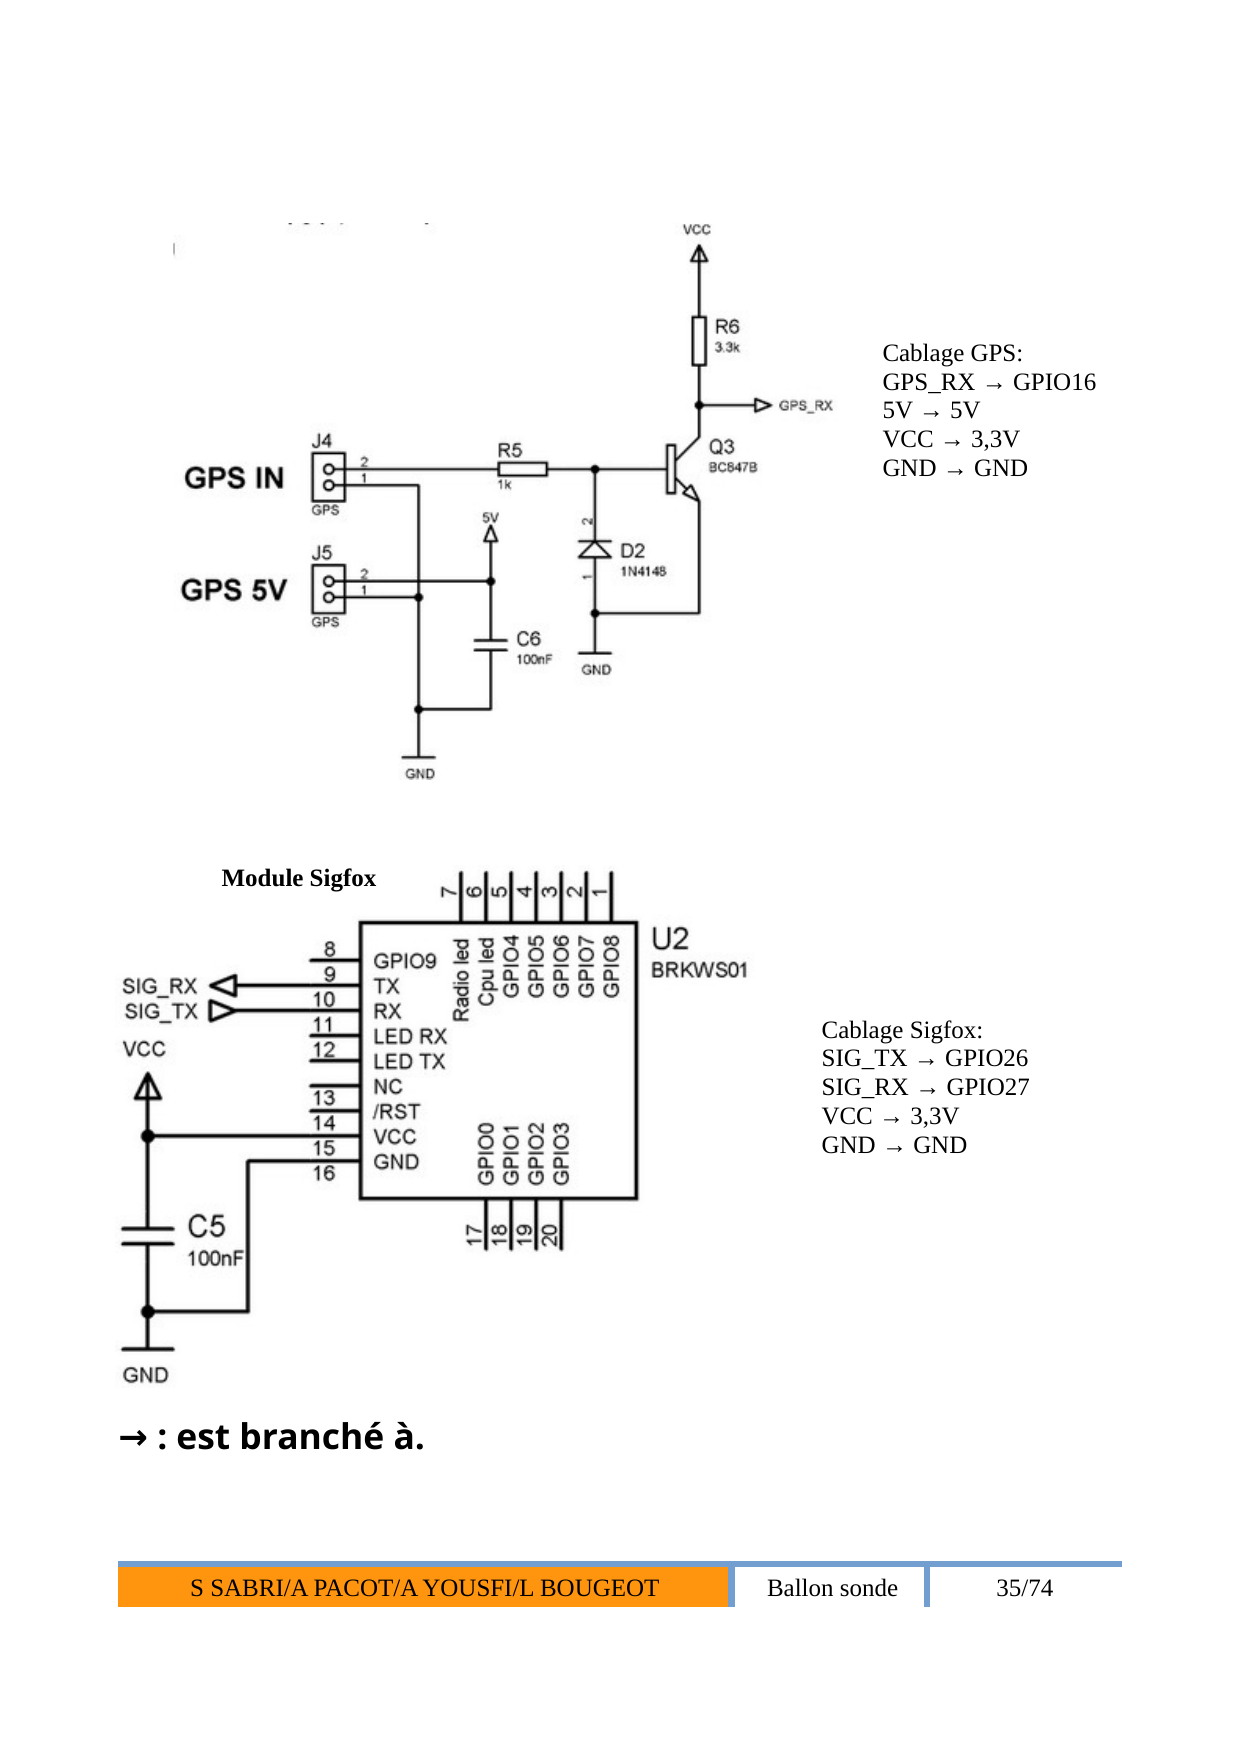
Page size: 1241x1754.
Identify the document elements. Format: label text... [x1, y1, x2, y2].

picture [173, 223, 847, 780]
text → : est branché à. [118, 1412, 1122, 1460]
picture [114, 865, 759, 1388]
